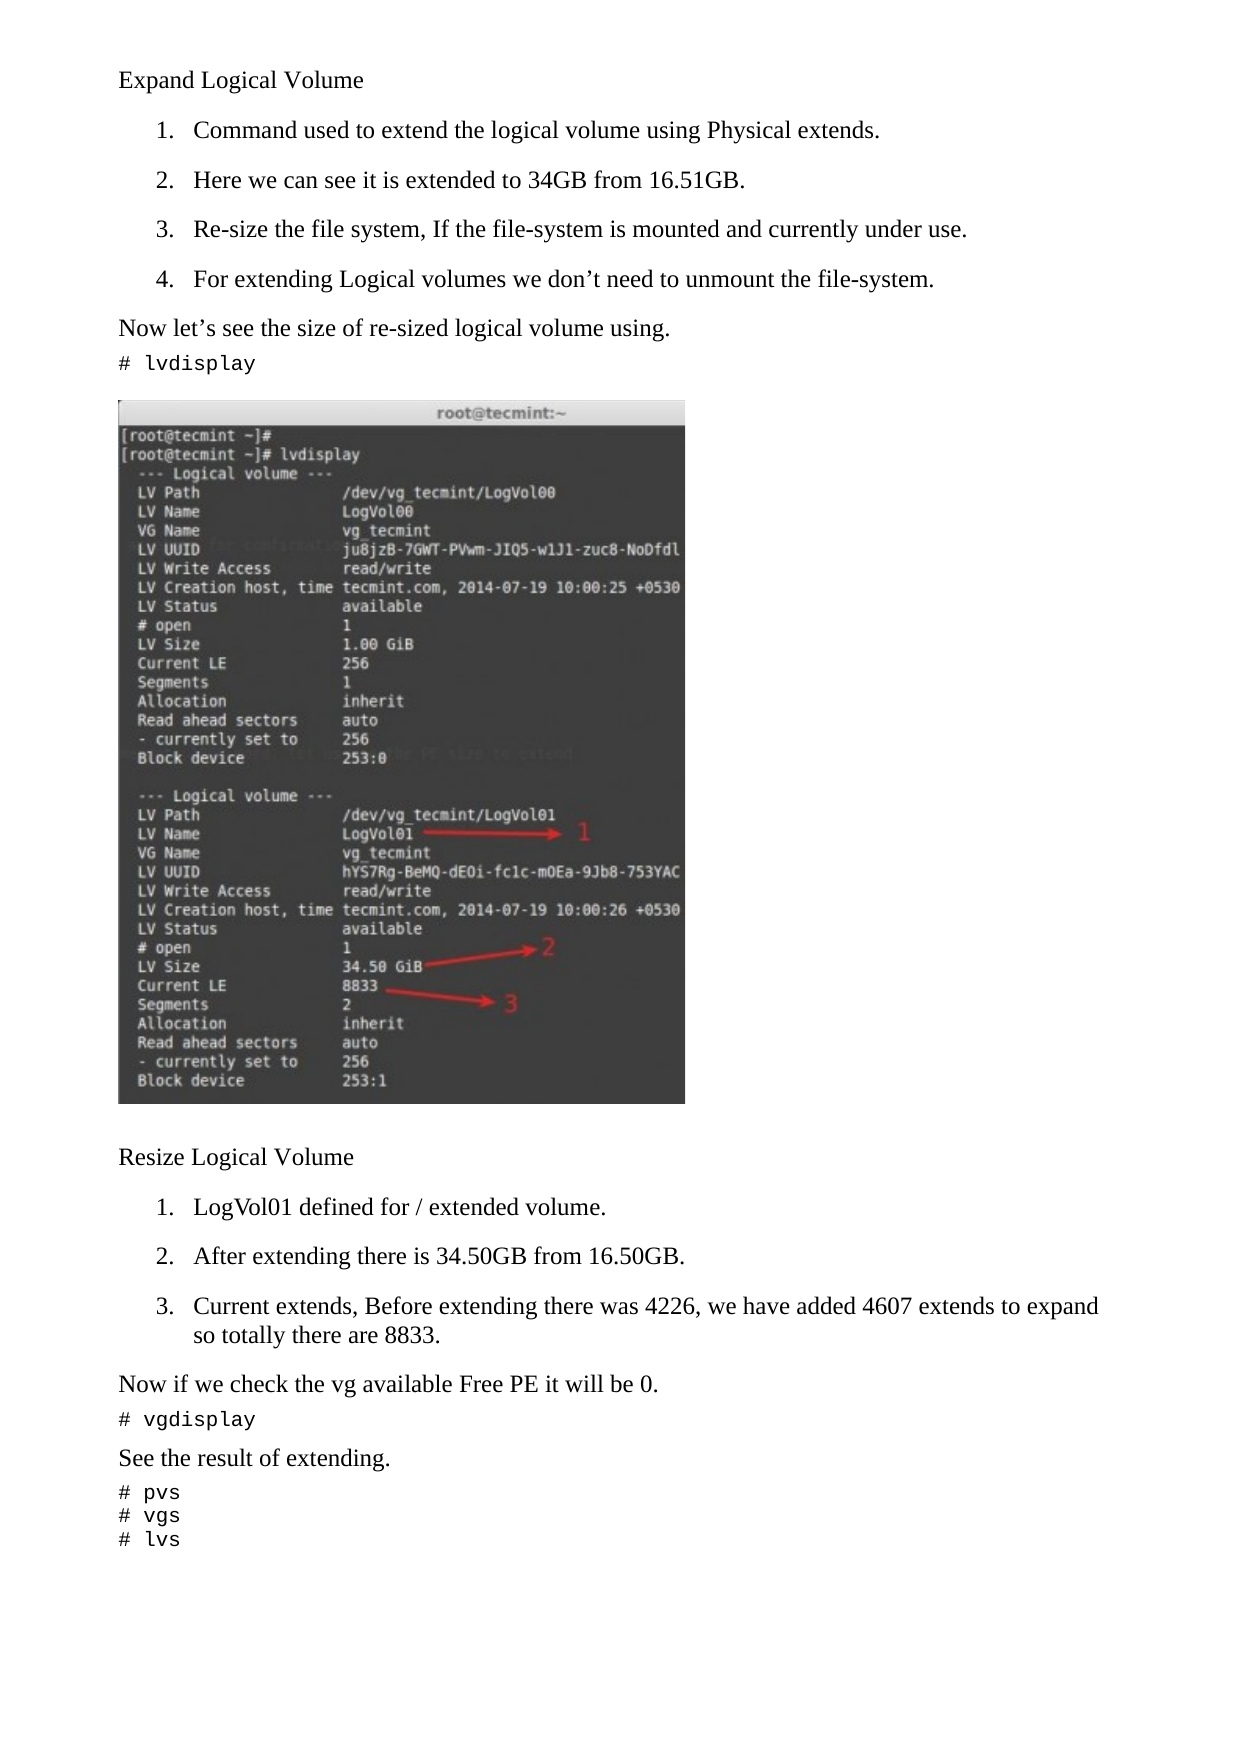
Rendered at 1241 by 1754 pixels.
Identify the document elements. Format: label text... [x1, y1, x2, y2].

text # lvs [118, 1529, 1122, 1553]
text # vgdisplay [118, 1408, 1122, 1432]
text Resize Logical Volume [118, 1142, 1122, 1171]
list Current extends, Before extending there was 4226, we have added 4607 extends to expand so totally there are 8833. [156, 1291, 1122, 1348]
text Expand Logical Volume [118, 66, 1122, 94]
text # lvdisplay [118, 353, 1122, 376]
list LogVol01 defined for / extended volume. [156, 1192, 1122, 1221]
text # pvs [118, 1482, 1122, 1505]
text Now if we check the vg available Free PE it will be 0. [118, 1369, 1122, 1398]
list Here we can see it is extended to 34GB from 16.51GB. [156, 165, 1122, 193]
text # vgs [118, 1505, 1122, 1529]
list For extending Logical volumes we don’t need to unmount the file-system. [156, 264, 1122, 293]
text See the result of extending. [118, 1443, 1122, 1471]
list Command used to extend the logical volume using Physical extends. [156, 115, 1122, 144]
list Re-size the file system, If the file-system is mounted and currently under use. [156, 214, 1122, 243]
list After extending there is 34.50GB from 16.50GB. [156, 1241, 1122, 1270]
text Now let’s see the size of re-sized logical volume using. [118, 313, 1122, 342]
